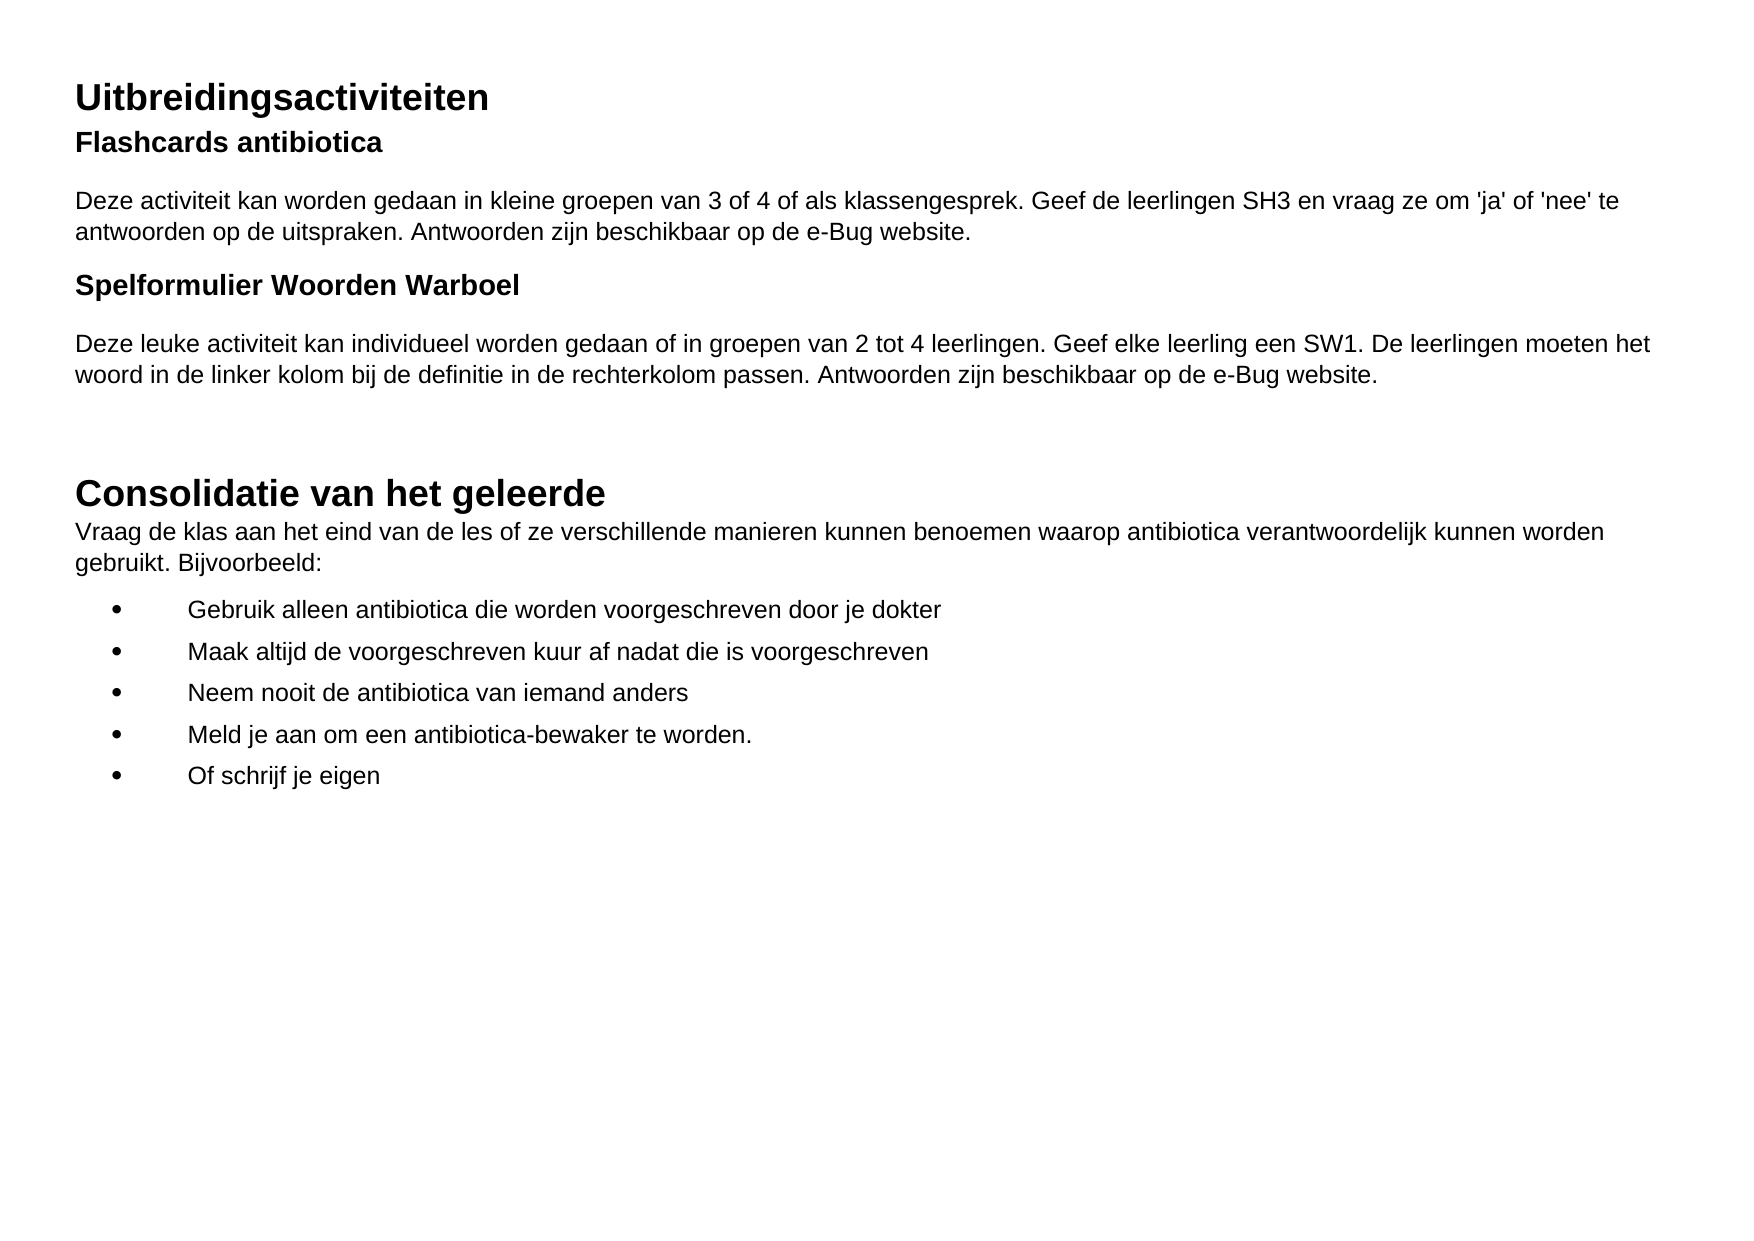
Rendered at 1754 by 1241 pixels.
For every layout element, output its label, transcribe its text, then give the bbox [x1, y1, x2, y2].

list Maak altijd de voorgeschreven kuur af nadat die is voorgeschreven [112, 637, 1679, 666]
list Meld je aan om een antibiotica-bewaker te worden. [112, 719, 1679, 748]
list Gebruik alleen antibiotica die worden voorgeschreven door je dokter [112, 596, 1679, 624]
list Neem nooit de antibiotica van iemand anders [112, 678, 1679, 707]
subtitle Uitbreidingsactiviteiten [75, 75, 1679, 118]
text Vraag de klas aan het eind van de les of ze verschillende manieren kunnen benoemen waarop antibiotica verantwoordelijk kunnen worden gebruikt. Bijvoorbeeld: [75, 517, 1679, 577]
subtitle Consolidatie van het geleerde [75, 471, 1679, 514]
text Deze leuke activiteit kan individueel worden gedaan of in groepen van 2 tot 4 leerlingen. Geef elke leerling een SW1. De leerlingen moeten het woord in de linker kolom bij de definitie in de rechterkolom passen. Antwoorden zijn beschikbaar op de e-Bug website. [75, 329, 1679, 389]
text Deze activiteit kan worden gedaan in kleine groepen van 3 of 4 of als klassengesprek. Geef de leerlingen SH3 en vraag ze om 'ja' of 'nee' te antwoorden op de uitspraken. Antwoorden zijn beschikbaar op de e-Bug website. [75, 186, 1679, 246]
subtitle Spelformulier Woorden Warboel [75, 268, 1679, 302]
list Of schrijf je eigen [112, 761, 1679, 790]
subtitle Flashcards antibiotica [75, 125, 1679, 159]
